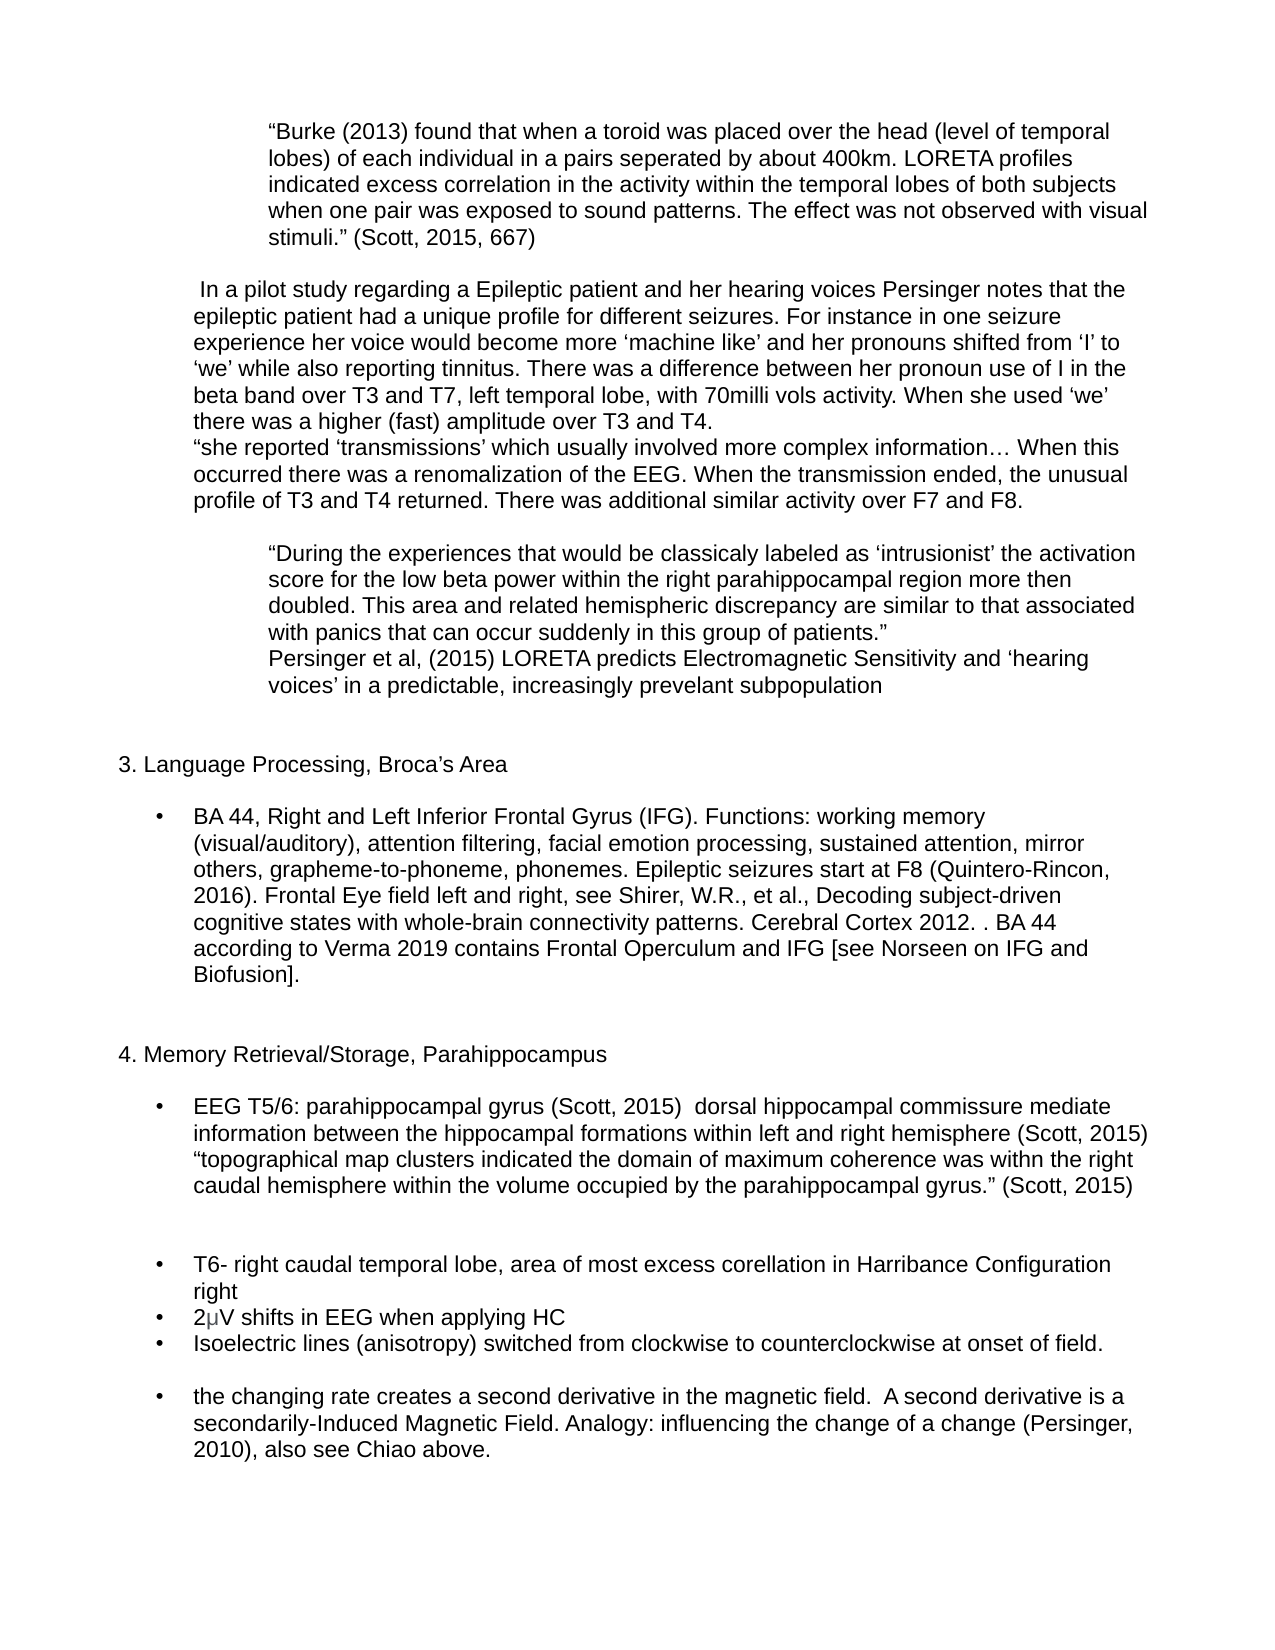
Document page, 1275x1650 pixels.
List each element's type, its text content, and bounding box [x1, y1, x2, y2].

text 3. Language Processing, Broca’s Area [118, 751, 1157, 777]
text 4. Memory Retrieval/Storage, Parahippocampus [118, 1041, 1157, 1067]
text In a pilot study regarding a Epileptic patient and her hearing voices Persinger notes that the epileptic patient had a unique profile for different seizures. For instance in one seizure experience her voice would become more ‘machine like’ and her pronouns shifted from ‘I’ to ‘we’ while also reporting tinnitus. There was a difference between her pronoun use of I in the beta band over T3 and T7, left temporal lobe, with 70milli vols activity. When she used ‘we’ there was a higher (fast) amplitude over T3 and T4. [193, 276, 1157, 434]
text “Burke (2013) found that when a toroid was placed over the head (level of temporal lobes) of each individual in a pairs seperated by about 400km. LORETA profiles indicated excess correlation in the activity within the temporal lobes of both subjects when one pair was exposed to sound patterns. The effect was not observed with visual stimuli.” (Scott, 2015, 667) [268, 118, 1157, 250]
list Isoelectric lines (anisotropy) switched from clockwise to counterclockwise at onset of field. [156, 1330, 1157, 1357]
text “During the experiences that would be classicaly labeled as ‘intrusionist’ the activation score for the low beta power within the right parahippocampal region more then doubled. This area and related hemispheric discrepancy are similar to that associated with panics that can occur suddenly in this group of patients.” [268, 540, 1157, 645]
list 2μV shifts in EEG when applying HC [156, 1304, 1157, 1330]
list T6- right caudal temporal lobe, area of most excess corellation in Harribance Configuration right [156, 1251, 1157, 1304]
text “she reported ‘transmissions’ which usually involved more complex information… When this occurred there was a renomalization of the EEG. When the transmission ended, the unusual profile of T3 and T4 returned. There was additional similar activity over F7 and F8. [193, 434, 1157, 513]
list the changing rate creates a second derivative in the magnetic field. A second derivative is a secondarily-Induced Magnetic Field. Analogy: influencing the change of a change (Persinger, 2010), also see Chiao above. [156, 1383, 1157, 1462]
list BA 44, Right and Left Inferior Frontal Gyrus (IFG). Functions: working memory (visual/auditory), attention filtering, facial emotion processing, sustained attention, mirror others, grapheme-to-phoneme, phonemes. Epileptic seizures start at F8 (Quintero-Rincon, 2016). Frontal Eye field left and right, see Shirer, W.R., et al., Decoding subject-driven cognitive states with whole-brain connectivity patterns. Cerebral Cortex 2012. . BA 44 according to Verma 2019 contains Frontal Operculum and IFG [see Norseen on IFG and Biofusion]. [156, 803, 1157, 988]
text Persinger et al, (2015) LORETA predicts Electromagnetic Sensitivity and ‘hearing voices’ in a predictable, increasingly prevelant subpopulation [268, 645, 1157, 698]
list EEG T5/6: parahippocampal gyrus (Scott, 2015) dorsal hippocampal commissure mediate information between the hippocampal formations within left and right hemisphere (Scott, 2015) “topographical map clusters indicated the domain of maximum coherence was withn the right caudal hemisphere within the volume occupied by the parahippocampal gyrus.” (Scott, 2015) [156, 1093, 1157, 1199]
